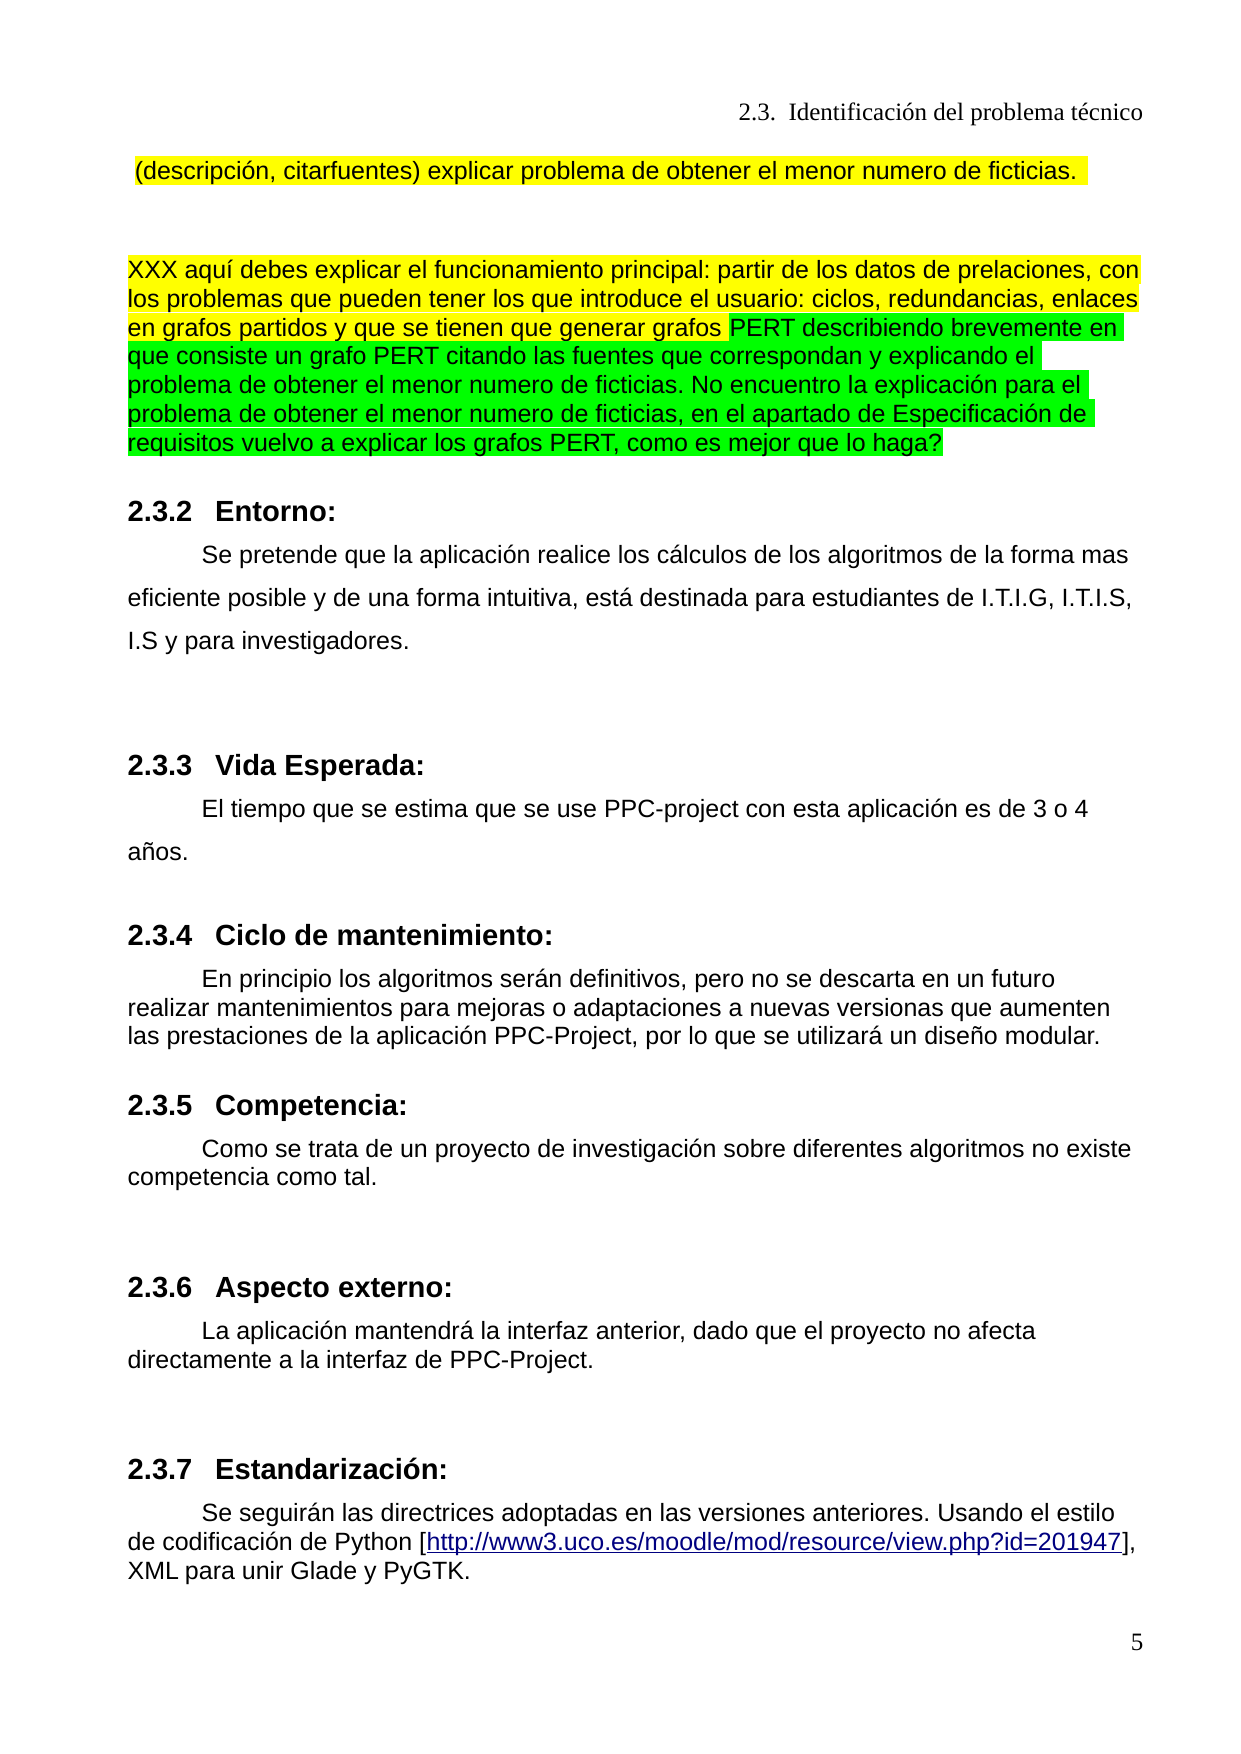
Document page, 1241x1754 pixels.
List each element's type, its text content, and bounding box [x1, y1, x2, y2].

subtitle Estandarización: [127, 1452, 1143, 1486]
text Se pretende que la aplicación realice los cálculos de los algoritmos de la forma mas eficiente posible y de una forma intuitiva, está destinada para estudiantes de I.T.I.G, I.T.I.S, I.S y para investigadores. [127, 540, 1143, 655]
text XXX aquí debes explicar el funcionamiento principal: partir de los datos de prelaciones, con los problemas que pueden tener los que introduce el usuario: ciclos, redundancias, enlaces en grafos partidos y que se tienen que generar grafos PERT describiendo brevemente en que consiste un grafo PERT citando las fuentes que correspondan y explicando el problema de obtener el menor numero de ficticias. No encuentro la explicación para el problema de obtener el menor numero de ficticias, en el apartado de Especificación de requisitos vuelvo a explicar los grafos PERT, como es mejor que lo haga? [127, 255, 1143, 456]
subtitle Competencia: [127, 1087, 1143, 1121]
text Como se trata de un proyecto de investigación sobre diferentes algoritmos no existe competencia como tal. [127, 1133, 1143, 1191]
text (descripción, citarfuentes) explicar problema de obtener el menor numero de ficticias. [127, 156, 1143, 228]
subtitle Ciclo de mantenimiento: [127, 918, 1143, 951]
subtitle Aspecto externo: [127, 1270, 1143, 1303]
subtitle Entorno: [127, 494, 1143, 527]
text Se seguirán las directrices adoptadas en las versiones anteriores. Usando el estilo de codificación de Python [http://www3.uco.es/moodle/mod/resource/view.php?id=201947], XML para unir Glade y PyGTK. [127, 1498, 1143, 1584]
text La aplicación mantendrá la interfaz anterior, dado que el proyecto no afecta directamente a la interfaz de PPC-Project. [127, 1316, 1143, 1373]
text En principio los algoritmos serán definitivos, pero no se descarta en un futuro realizar mantenimientos para mejoras o adaptaciones a nuevas versionas que aumenten las prestaciones de la aplicación PPC-Project, por lo que se utilizará un diseño modular. [127, 964, 1143, 1050]
text El tiempo que se estima que se use PPC-project con esta aplicación es de 3 o 4 años. [127, 794, 1143, 866]
subtitle Vida Esperada: [127, 748, 1143, 781]
